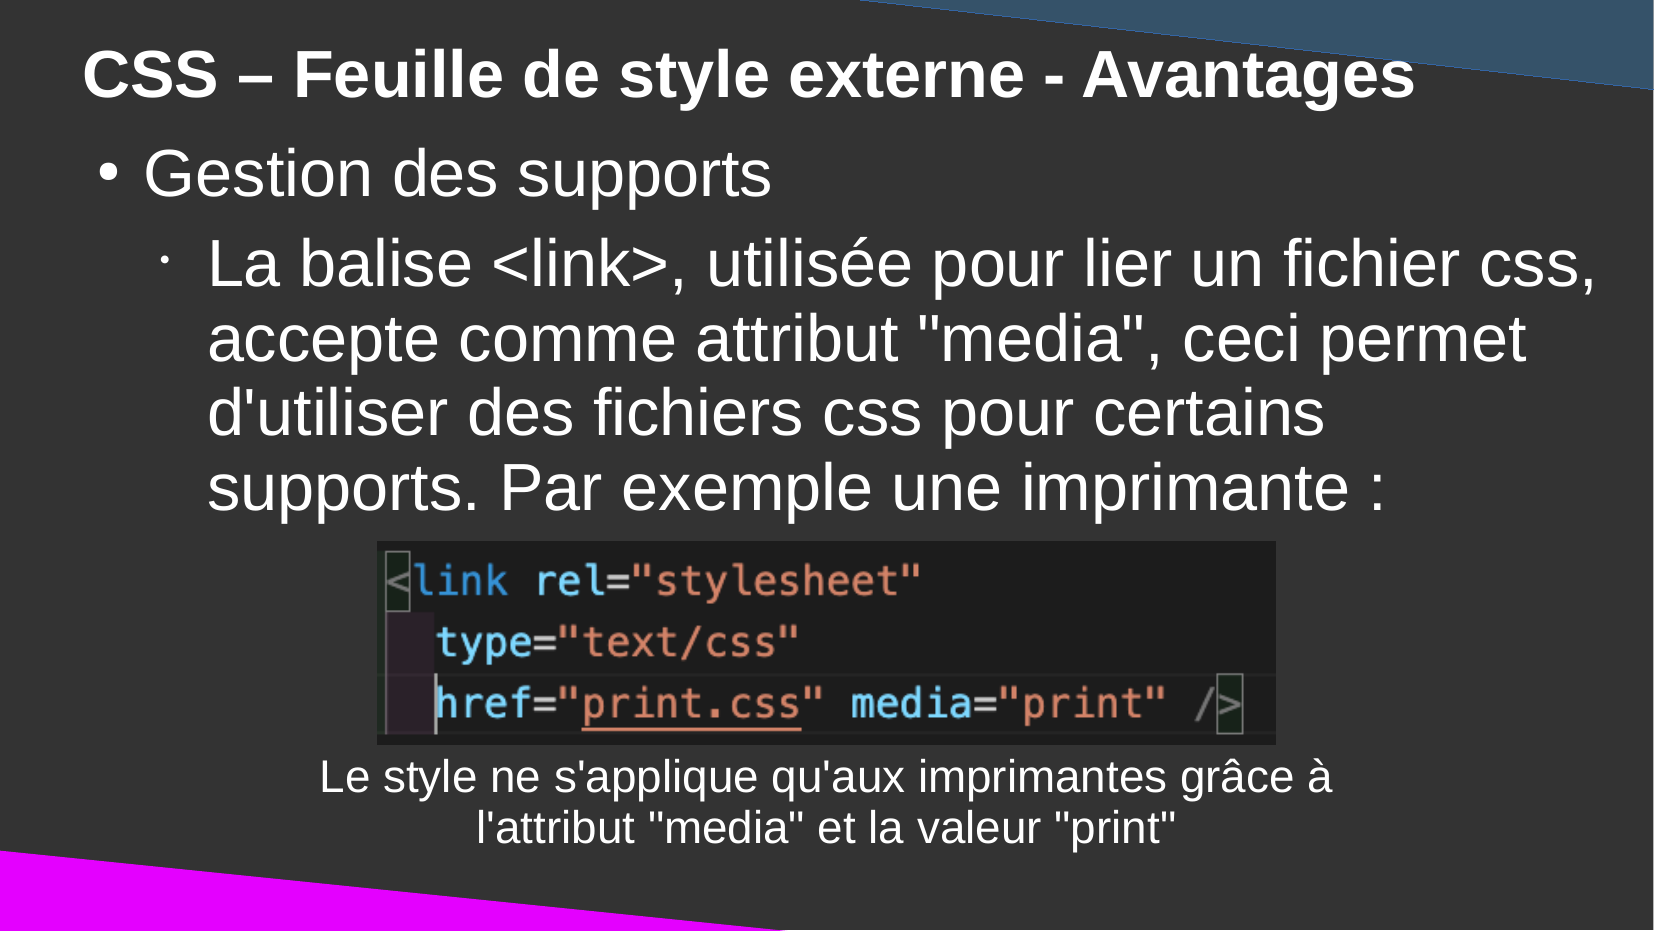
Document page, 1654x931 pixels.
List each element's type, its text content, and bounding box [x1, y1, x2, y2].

text_box [860, 0, 1654, 90]
list Gestion des supports La balise <link>, utilisée pour lier un fichier css, accepte comme attribut "media", ceci permet d'utiliser des fichiers css pour certains supports. Par exemple une imprimante : [80, 135, 1605, 532]
text_box [0, 850, 788, 931]
title Le style ne s'applique qu'aux imprimantes grâce à l'attribut "media" et la valeur "print" [301, 750, 1353, 854]
title CSS – Feuille de style externe - Avantages [82, 37, 1571, 122]
picture [377, 541, 1276, 745]
